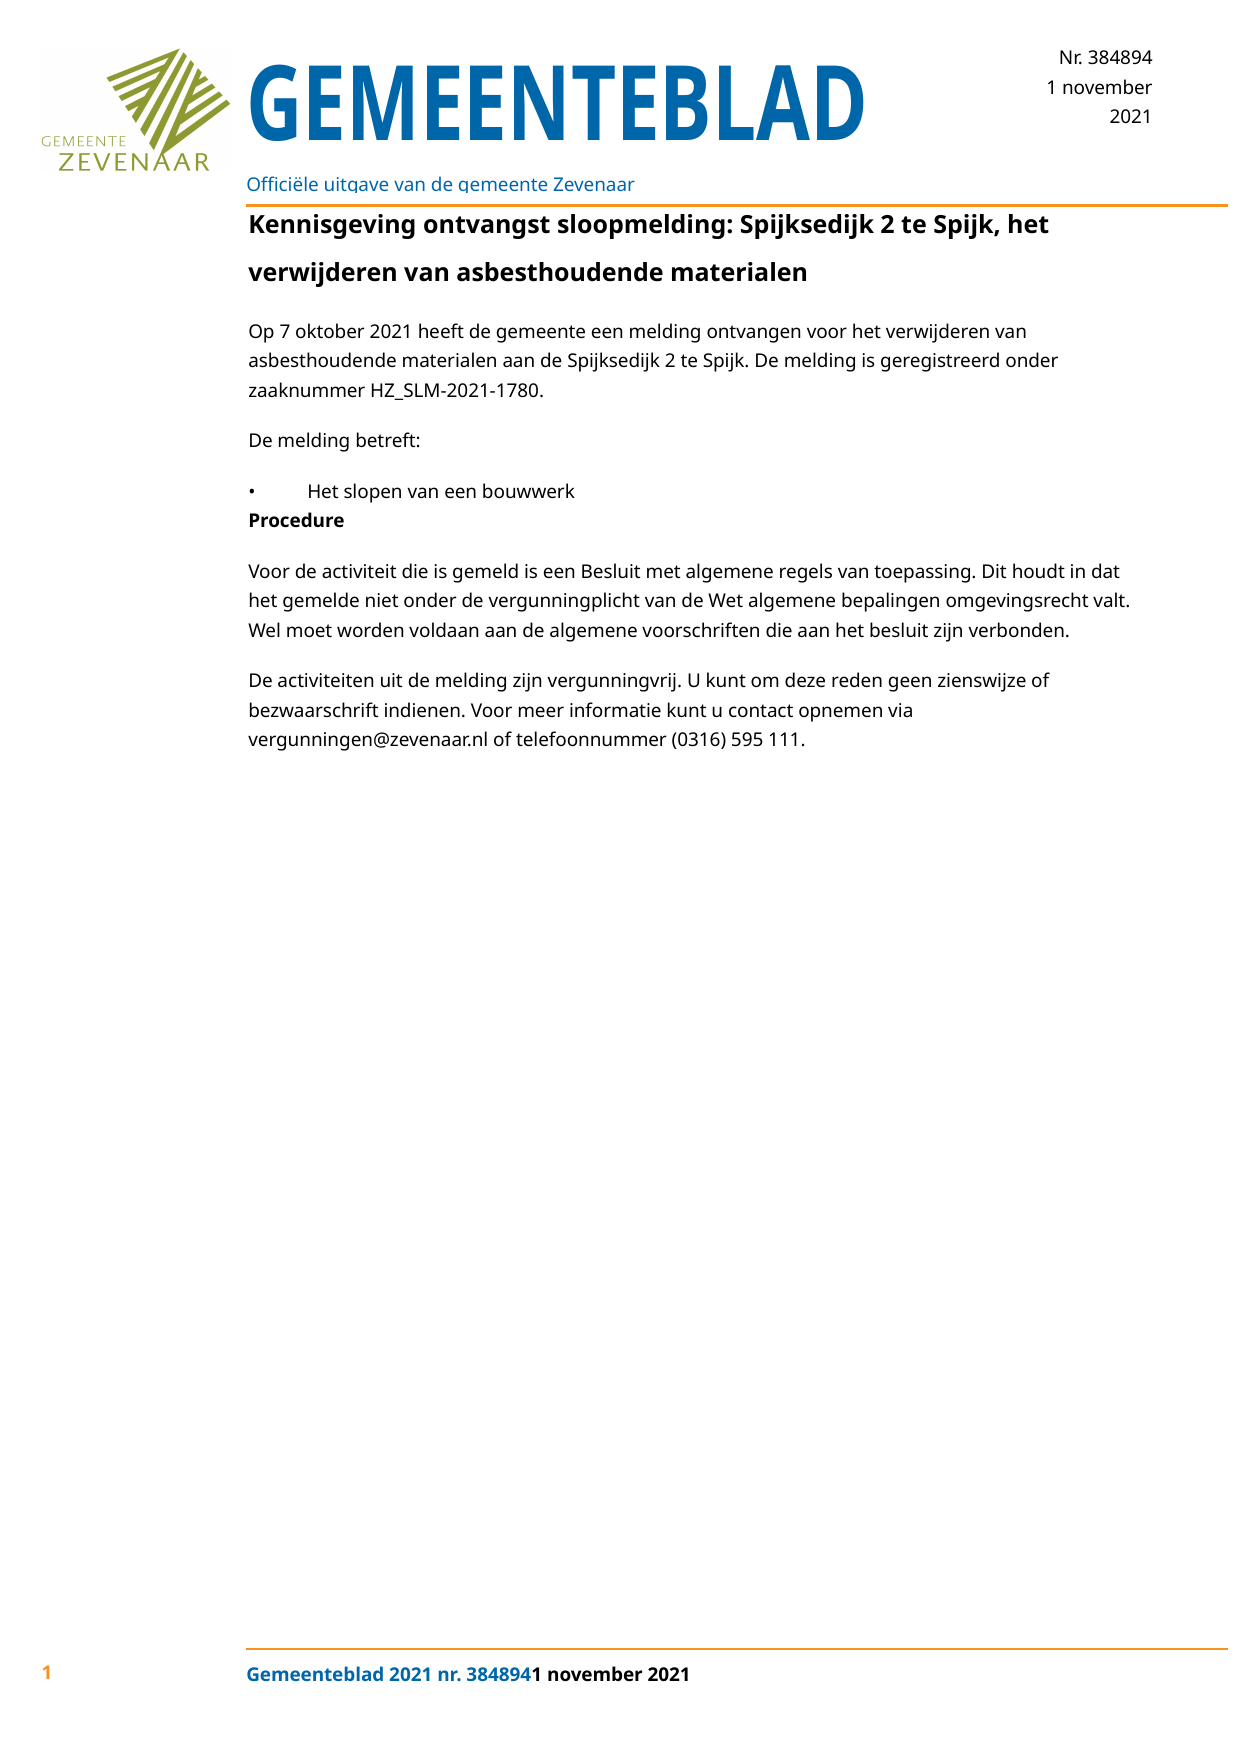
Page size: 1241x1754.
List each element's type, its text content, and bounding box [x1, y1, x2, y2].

text De melding betreft: [248, 427, 1152, 453]
picture [41, 47, 231, 172]
text De activiteiten uit de melding zijn vergunningvrij. U kunt om deze reden geen zienswijze of bezwaarschrift indienen. Voor meer informatie kunt u contact opnemen via vergunningen@zevenaar.nl of telefoonnummer (0316) 595 111. [248, 667, 1152, 752]
text Voor de activiteit die is gemeld is een Besluit met algemene regels van toepassing. Dit houdt in dat het gemelde niet onder de vergunningplicht van de Wet algemene bepalingen omgevingsrecht valt. Wel moet worden voldaan aan de algemene voorschriften die aan het besluit zijn verbonden. [248, 558, 1152, 643]
list Het slopen van een bouwwerk [248, 478, 1152, 504]
text Op 7 oktober 2021 heeft de gemeente een melding ontvangen voor het verwijderen van asbesthoudende materialen aan de Spijksedijk 2 te Spijk. De melding is geregistreerd onder zaaknummer HZ_SLM-2021-1780. [248, 318, 1152, 403]
text Kennisgeving ontvangst sloopmelding: Spijksedijk 2 te Spijk, het verwijderen van asbesthoudende materialen [248, 207, 1152, 288]
text Procedure [248, 507, 1152, 533]
